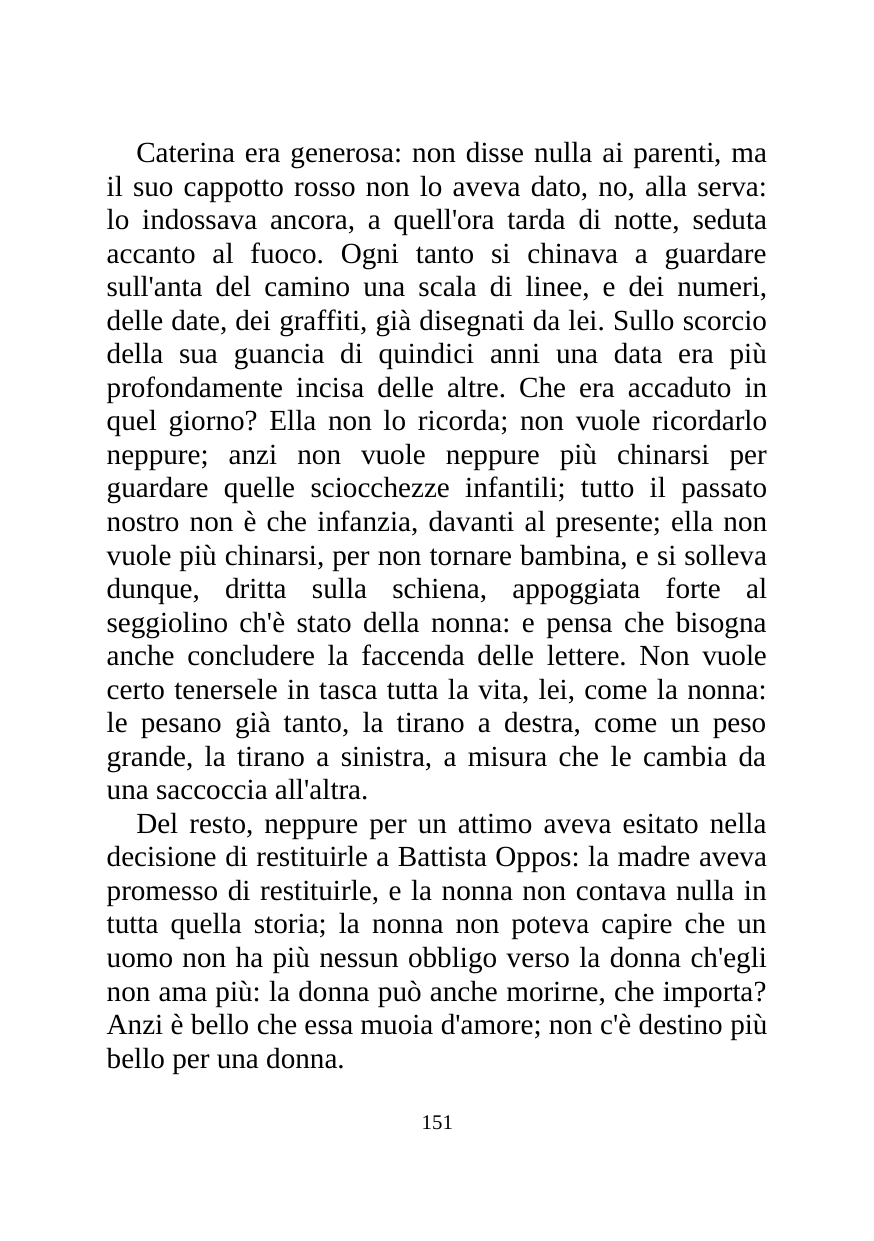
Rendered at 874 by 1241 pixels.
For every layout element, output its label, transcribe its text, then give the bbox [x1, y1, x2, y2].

text Del resto, neppure per un attimo aveva esitato nella decisione di restituirle a Battista Oppos: la madre aveva promesso di restituirle, e la nonna non contava nulla in tutta quella storia; la nonna non poteva capire che un uomo non ha più nessun obbligo verso la donna ch'egli non ama più: la donna può anche morirne, che importa? Anzi è bello che essa muoia d'amore; non c'è destino più bello per una donna. [106, 806, 768, 1074]
text Caterina era generosa: non disse nulla ai parenti, ma il suo cappotto rosso non lo aveva dato, no, alla serva: lo indossava ancora, a quell'ora tarda di notte, seduta accanto al fuoco. Ogni tanto si chinava a guardare sull'anta del camino una scala di linee, e dei numeri, delle date, dei graffiti, già disegnati da lei. Sullo scorcio della sua guancia di quindici anni una data era più profondamente incisa delle altre. Che era accaduto in quel giorno? Ella non lo ricorda; non vuole ricordarlo neppure; anzi non vuole neppure più chinarsi per guardare quelle sciocchezze infantili; tutto il passato nostro non è che infanzia, davanti al presente; ella non vuole più chinarsi, per non tornare bambina, e si solleva dunque, dritta sulla schiena, appoggiata forte al seggiolino ch'è stato della nonna: e pensa che bisogna anche concludere la faccenda delle lettere. Non vuole certo tenersele in tasca tutta la vita, lei, come la nonna: le pesano già tanto, la tirano a destra, come un peso grande, la tirano a sinistra, a misura che le cambia da una saccoccia all'altra. [106, 135, 768, 806]
